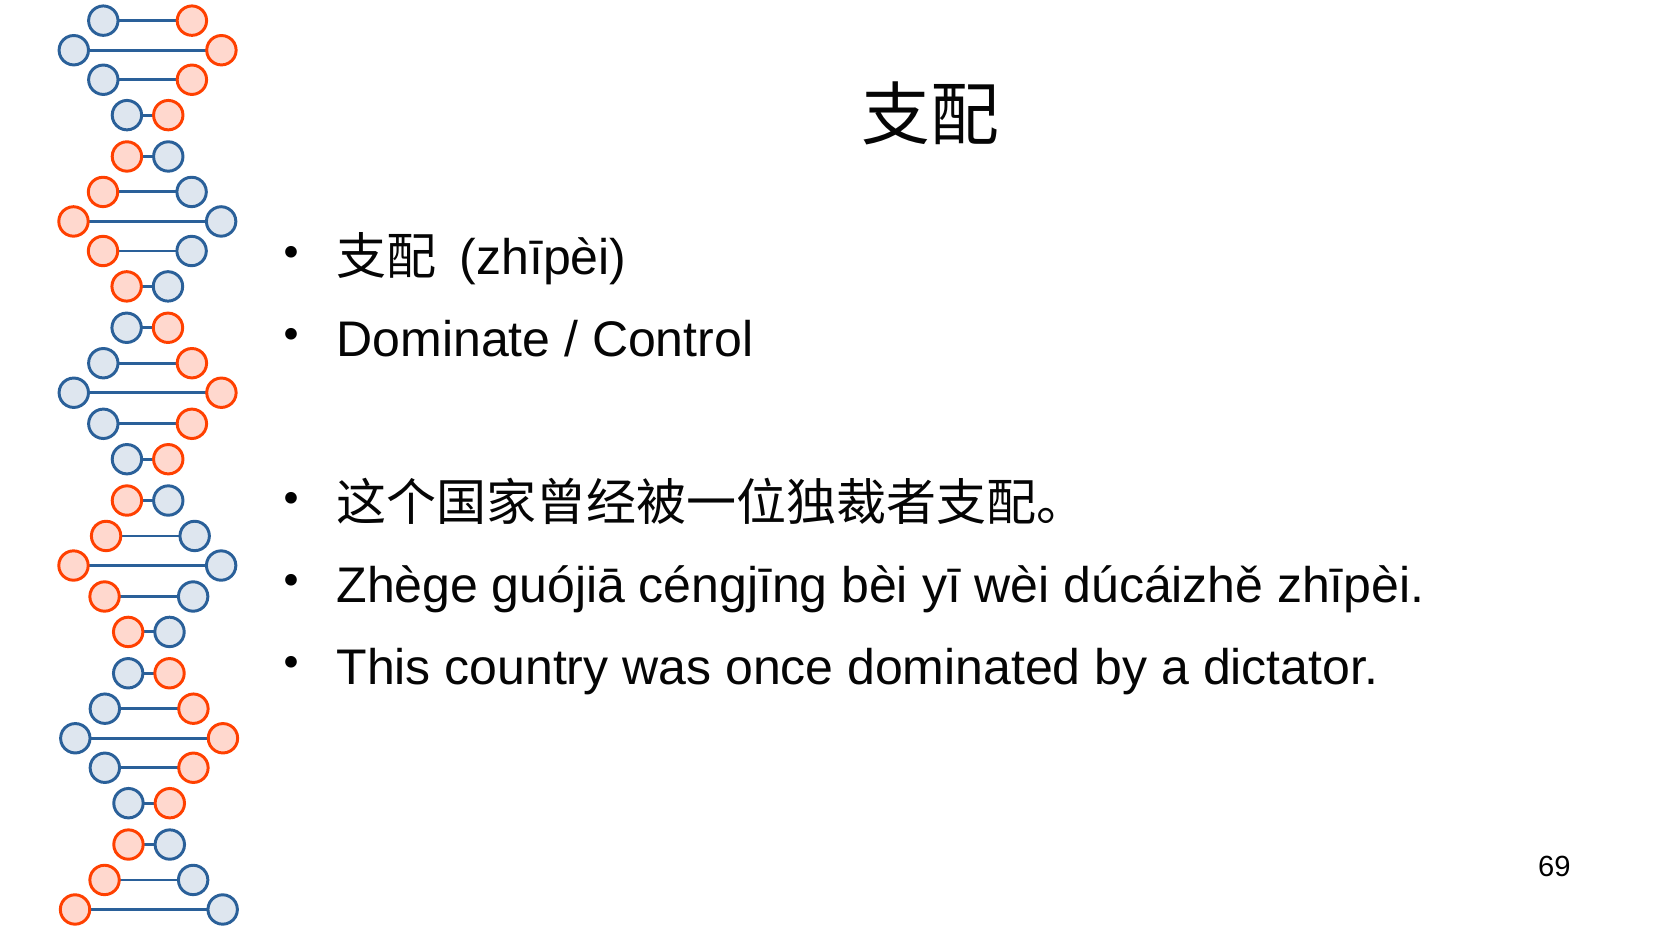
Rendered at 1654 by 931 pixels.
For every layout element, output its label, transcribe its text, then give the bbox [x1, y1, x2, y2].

title 支配 [265, 35, 1595, 189]
list 支配 (zhīpèi) Dominate / Control 这个国家曾经被一位独裁者支配。 Zhège guójiā céngjīng bèi yī wèi dúcáizhě zhīpèi. This country was once dominated by a dictator. [265, 224, 1595, 764]
